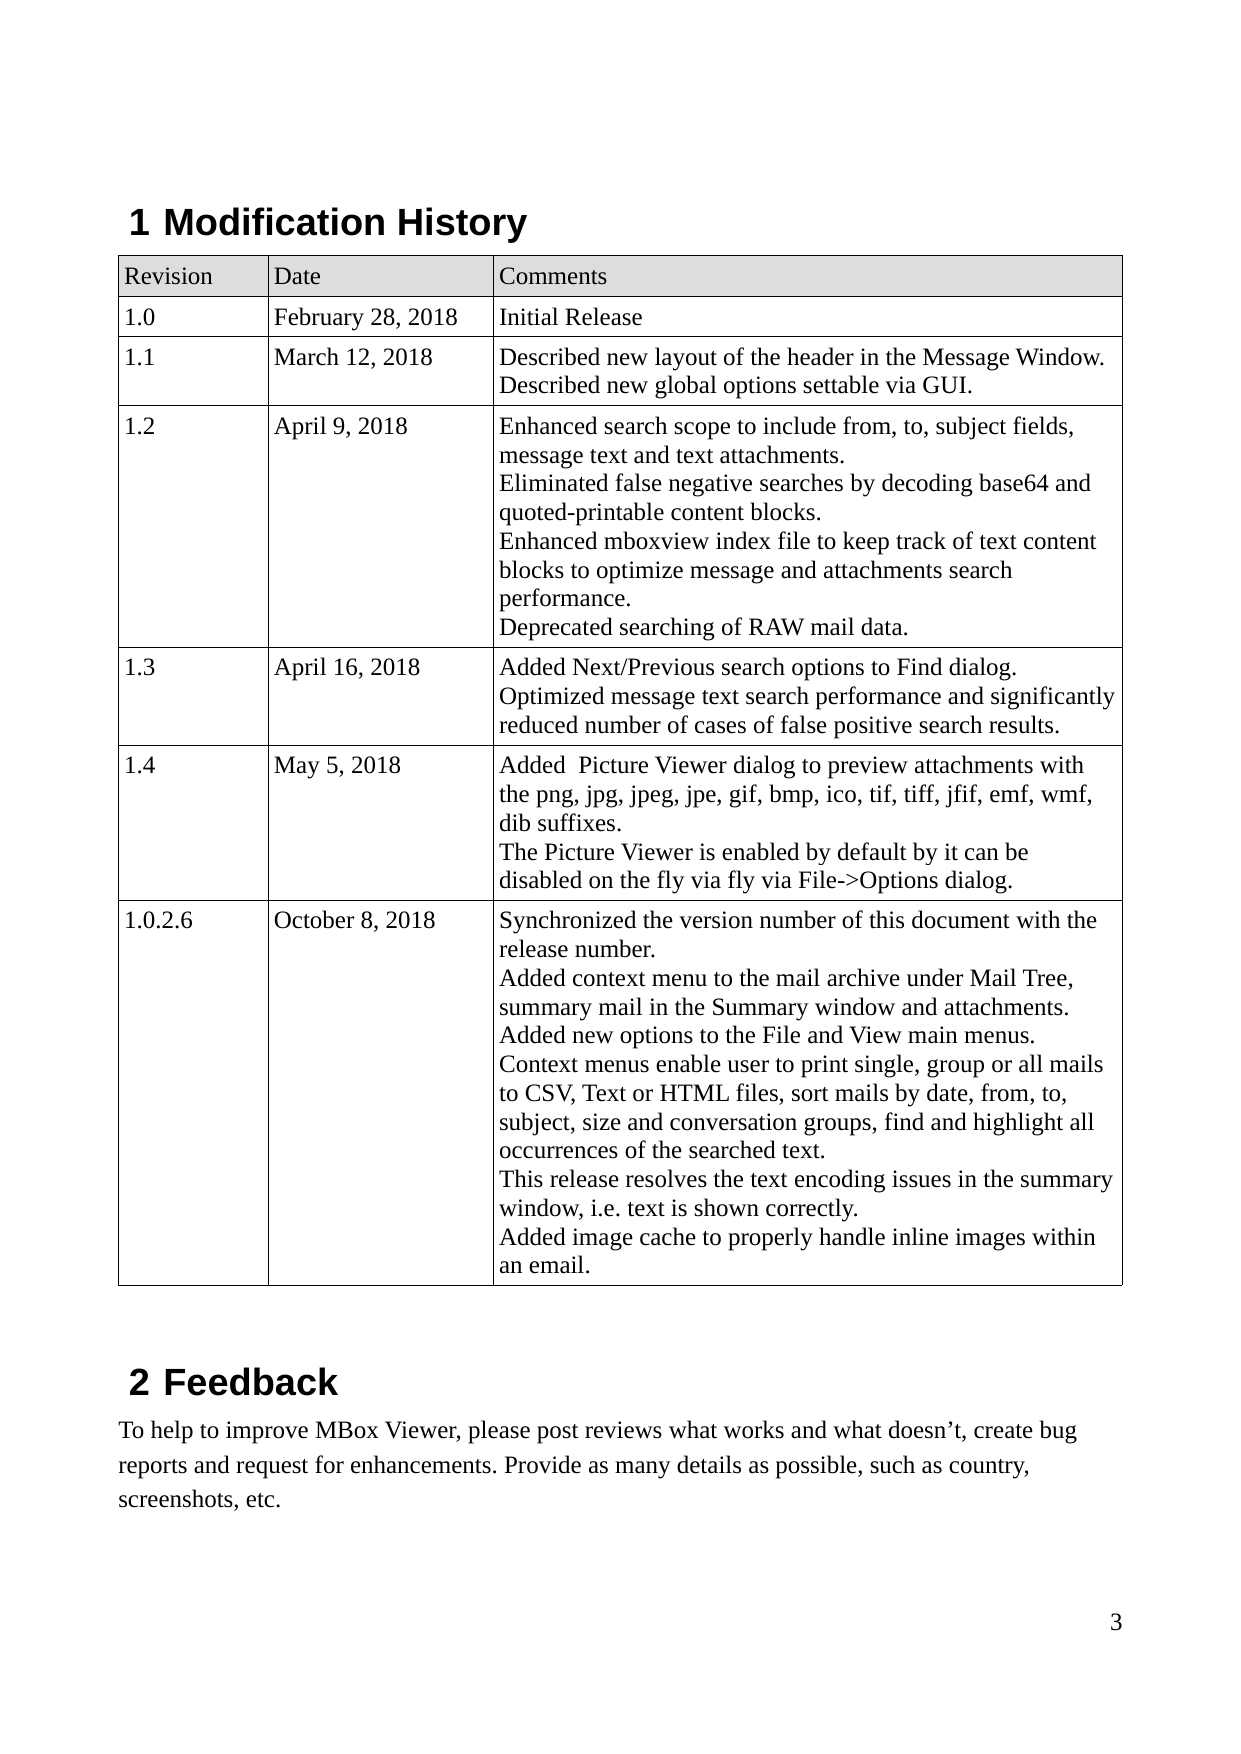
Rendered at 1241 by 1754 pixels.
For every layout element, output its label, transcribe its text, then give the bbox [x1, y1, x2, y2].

table_header Comments [494, 256, 1122, 296]
table_cell Initial Release [494, 297, 1122, 336]
table_header Revision [119, 256, 268, 296]
table_cell 1.4 [119, 746, 268, 900]
table_cell April 16, 2018 [269, 648, 493, 744]
table_header Date [269, 256, 493, 296]
table_cell Synchronized the version number of this document with the release number. Added context menu to the mail archive under Mail Tree, summary mail in the Summary window and attachments. Added new options to the File and View main menus. Context menus enable user to print single, group or all mails to CSV, Text or HTML files, sort mails by date, from, to, subject, size and conversation groups, find and highlight all occurrences of the searched text. This release resolves the text encoding issues in the summary window, i.e. text is shown correctly. Added image cache to properly handle inline images within an email. [494, 901, 1122, 1285]
table_cell May 5, 2018 [269, 746, 493, 900]
table_cell October 8, 2018 [269, 901, 493, 1285]
table_cell Described new layout of the header in the Message Window. Described new global options settable via GUI. [494, 337, 1122, 405]
table_cell 1.0.2.6 [119, 901, 268, 1285]
table_cell 1.3 [119, 648, 268, 744]
table_cell March 12, 2018 [269, 337, 493, 405]
table_cell Enhanced search scope to include from, to, subject fields, message text and text attachments. Eliminated false negative searches by decoding base64 and quoted-printable content blocks. Enhanced mboxview index file to keep track of text content blocks to optimize message and attachments search performance. Deprecated searching of RAW mail data. [494, 406, 1122, 647]
table_cell 1.2 [119, 406, 268, 647]
subtitle Modification History [118, 199, 1122, 243]
table_cell April 9, 2018 [269, 406, 493, 647]
table_cell February 28, 2018 [269, 297, 493, 336]
table_cell Added Picture Viewer dialog to preview attachments with the png, jpg, jpeg, jpe, gif, bmp, ico, tif, tiff, jfif, emf, wmf, dib suffixes. The Picture Viewer is enabled by default by it can be disabled on the fly via fly via File->Options dialog. [494, 746, 1122, 900]
table_cell 1.0 [119, 297, 268, 336]
subtitle Feedback [118, 1359, 1122, 1403]
table_cell Added Next/Previous search options to Find dialog. Optimized message text search performance and significantly reduced number of cases of false positive search results. [494, 648, 1122, 744]
text To help to improve MBox Viewer, please post reviews what works and what doesn’t, create bug reports and request for enhancements. Provide as many details as possible, such as country, screenshots, etc. [118, 1415, 1122, 1513]
table_cell 1.1 [119, 337, 268, 405]
